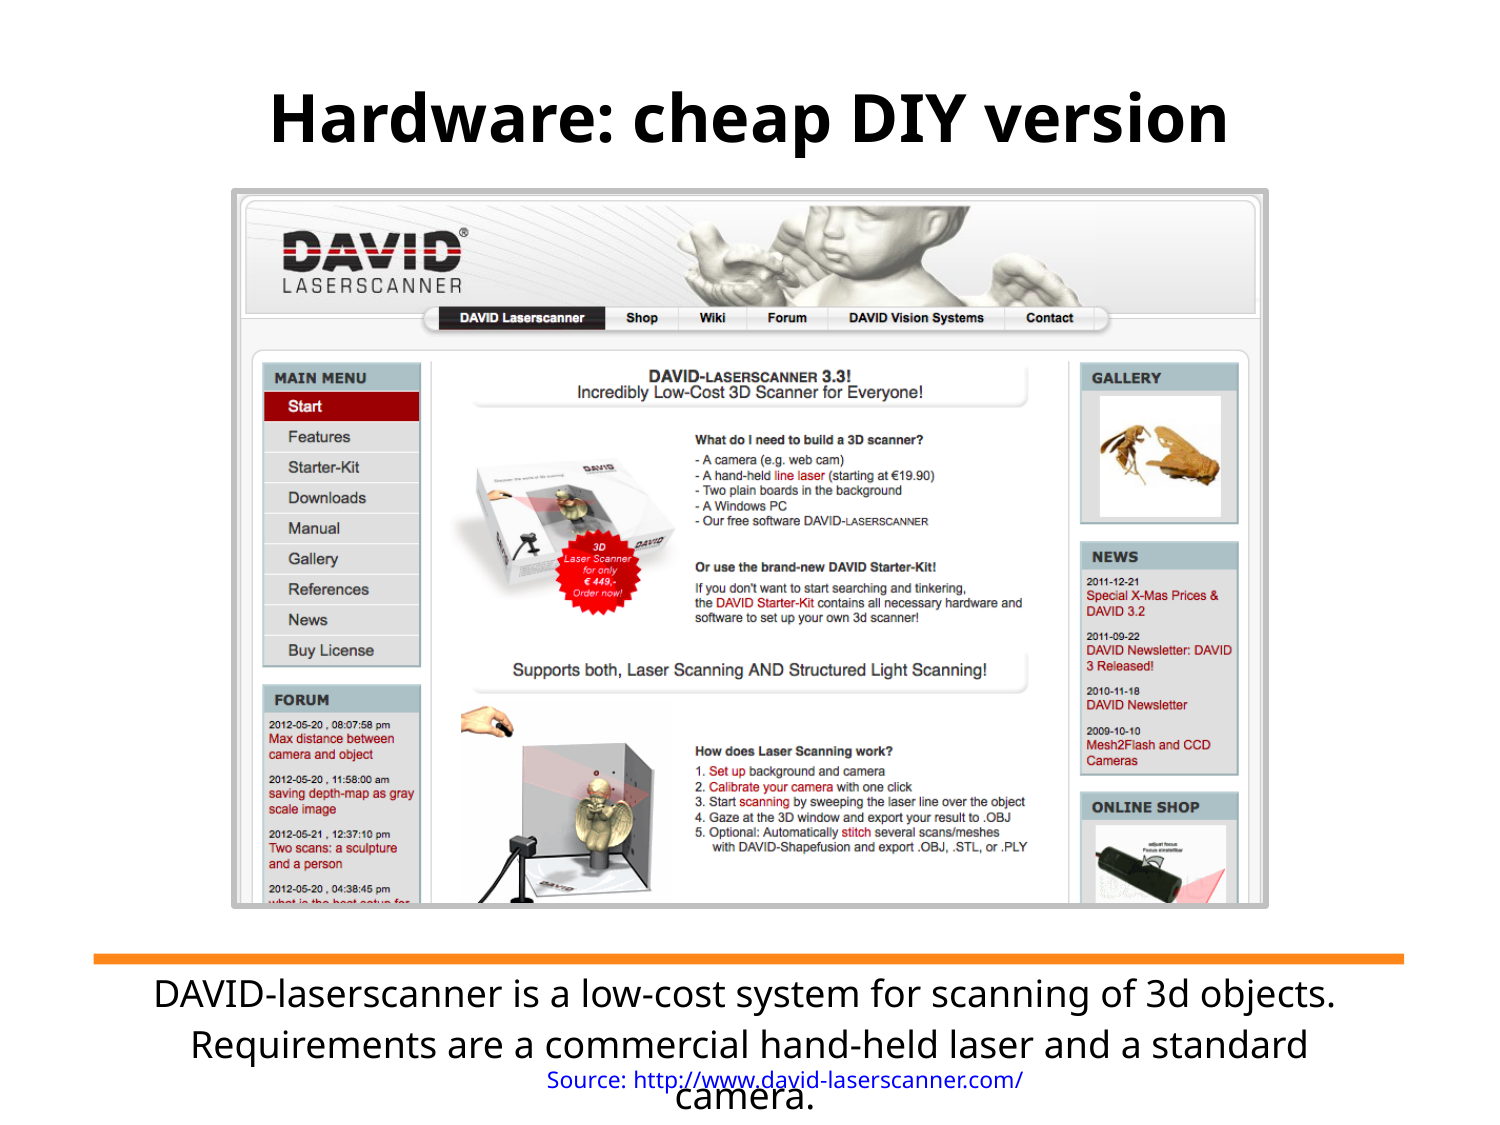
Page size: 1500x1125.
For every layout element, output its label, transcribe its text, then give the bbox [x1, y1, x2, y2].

title Hardware: cheap DIY version [75, 44, 1426, 188]
picture [0, 0, 1500, 1125]
text_box Source: http://www.david-laserscanner.com/ [532, 1064, 968, 1097]
text_box DAVID-laserscanner is a low-cost system for scanning of 3d objects. Requirements are a commercial hand-held laser and a standard camera. [122, 960, 1378, 1064]
